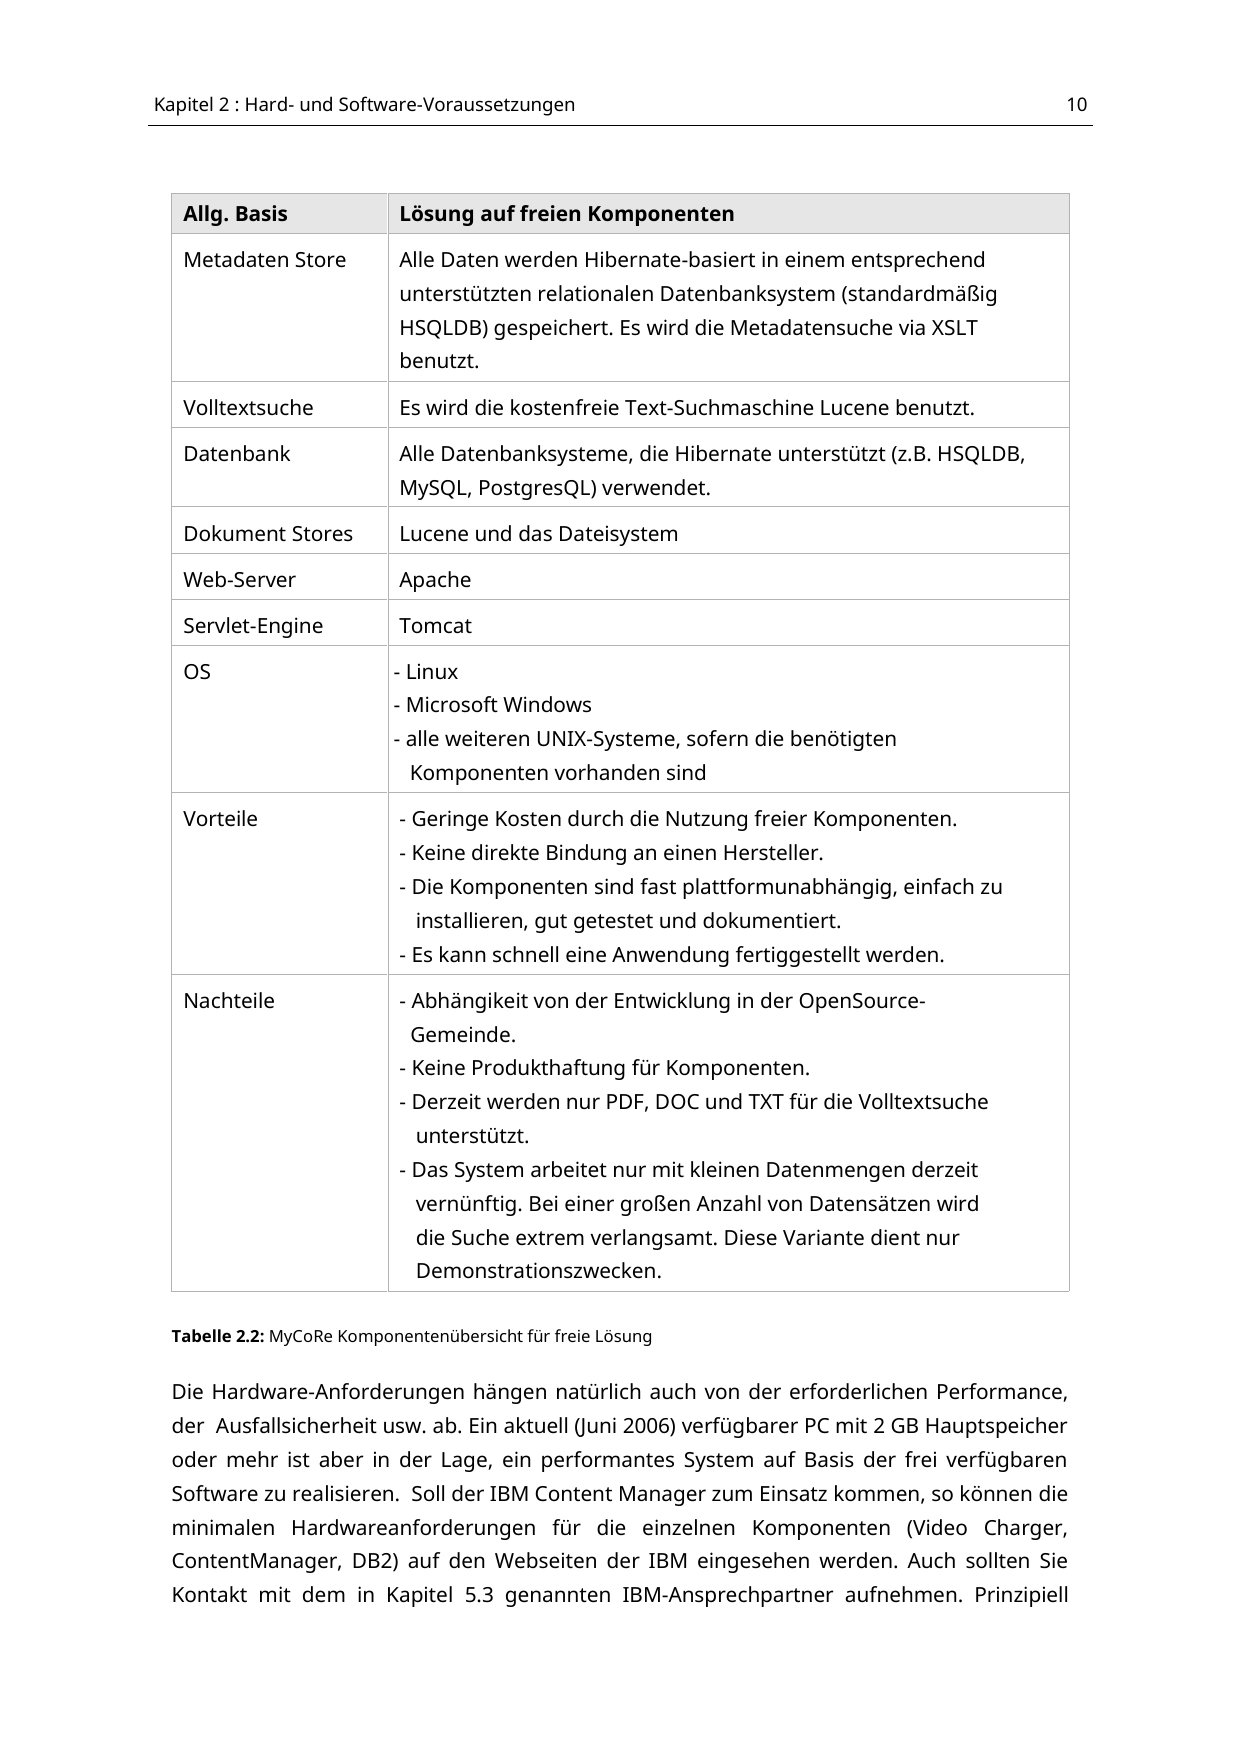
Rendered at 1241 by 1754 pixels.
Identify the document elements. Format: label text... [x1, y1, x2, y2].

table_cell - Abhängikeit von der Entwicklung in der OpenSource- Gemeinde. - Keine Produkthaftung für Komponenten. - Derzeit werden nur PDF, DOC und TXT für die Volltextsuche unterstützt. - Das System arbeitet nur mit kleinen Datenmengen derzeit vernünftig. Bei einer großen Anzahl von Datensätzen wird die Suche extrem verlangsamt. Diese Variante dient nur Demonstrationszwecken. [389, 975, 1069, 1291]
table_cell OS [172, 646, 387, 792]
table_cell Es wird die kostenfreie Text-Suchmaschine Lucene benutzt. [389, 382, 1069, 427]
table_cell Servlet-Engine [172, 600, 387, 645]
text Tabelle 2.2: MyCoRe Komponentenübersicht für freie Lösung [171, 1324, 1069, 1347]
table_header Lösung auf freien Komponenten [389, 194, 1069, 233]
table_cell Datenbank [172, 428, 387, 506]
table_cell - Linux - Microsoft Windows - alle weiteren UNIX-Systeme, sofern die benötigten Komponenten vorhanden sind [389, 646, 1069, 792]
table_cell - Geringe Kosten durch die Nutzung freier Komponenten. - Keine direkte Bindung an einen Hersteller. - Die Komponenten sind fast plattformunabhängig, einfach zu installieren, gut getestet und dokumentiert. - Es kann schnell eine Anwendung fertiggestellt werden. [389, 793, 1069, 974]
table_cell Alle Daten werden Hibernate-basiert in einem entsprechend unterstützten relationalen Datenbanksystem (standardmäßig HSQLDB) gespeichert. Es wird die Metadatensuche via XSLT benutzt. [389, 234, 1069, 381]
table_header Allg. Basis [172, 194, 387, 233]
table_cell Alle Datenbanksysteme, die Hibernate unterstützt (z.B. HSQLDB, MySQL, PostgresQL) verwendet. [389, 428, 1069, 506]
table_cell Vorteile [172, 793, 387, 974]
table_cell Apache [389, 554, 1069, 599]
table_cell Dokument Stores [172, 507, 387, 553]
table_cell Web-Server [172, 554, 387, 599]
table_cell Metadaten Store [172, 234, 387, 381]
table_cell Nachteile [172, 975, 387, 1291]
text Die Hardware-Anforderungen hängen natürlich auch von der erforderlichen Performance, der Ausfallsicherheit usw. ab. Ein aktuell (Juni 2006) verfügbarer PC mit 2 GB Hauptspeicher oder mehr ist aber in der Lage, ein performantes System auf Basis der frei verfügbaren Software zu realisieren. Soll der IBM Content Manager zum Einsatz kommen, so können die minimalen Hardwareanforderungen für die einzelnen Komponenten (Video Charger, ContentManager, DB2) auf den Webseiten der IBM eingesehen werden. Auch sollten Sie Kontakt mit dem in Kapitel 5.3 genannten IBM-Ansprechpartner aufnehmen. Prinzipiell [171, 1377, 1069, 1609]
table_cell Tomcat [389, 600, 1069, 645]
table_cell Volltextsuche [172, 382, 387, 427]
table_cell Lucene und das Dateisystem [389, 507, 1069, 553]
